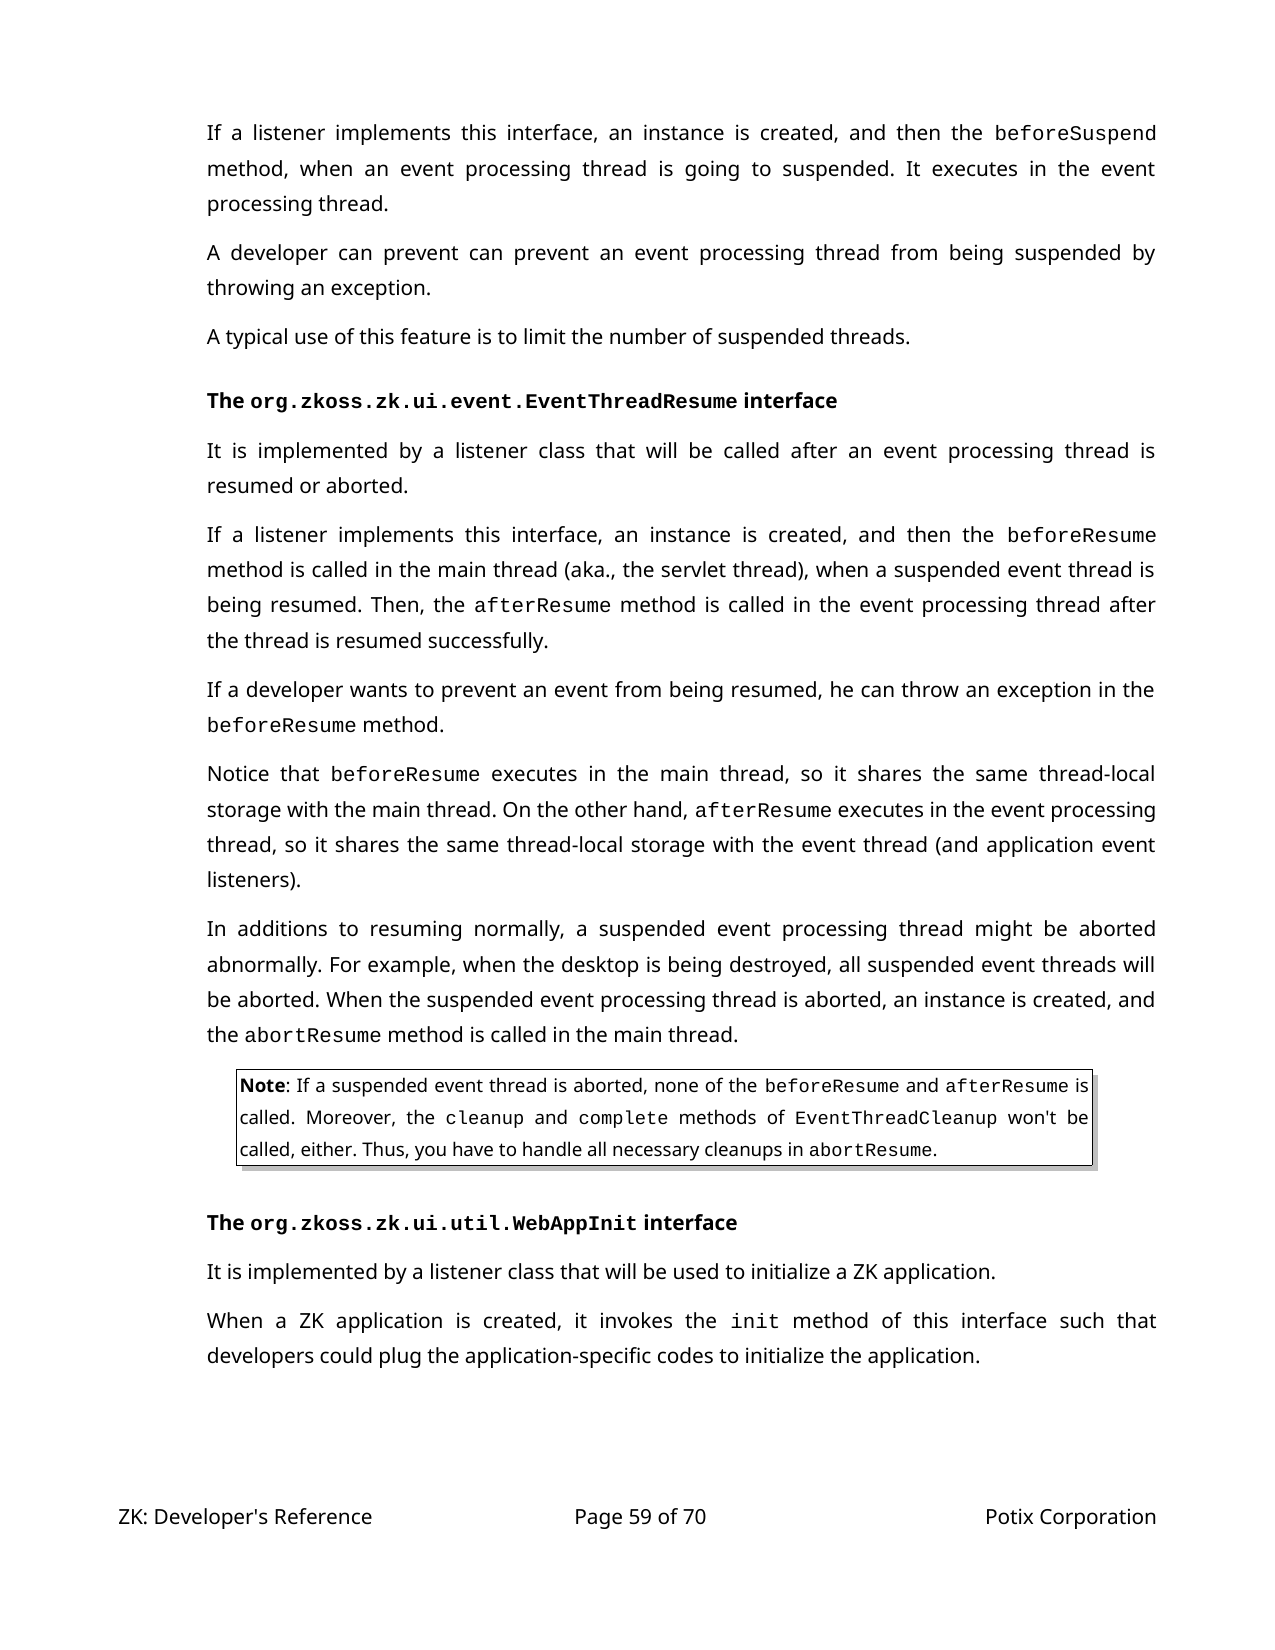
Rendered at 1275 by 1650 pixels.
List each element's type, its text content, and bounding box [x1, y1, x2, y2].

text Notice that beforeResume executes in the main thread, so it shares the same thread-local storage with the main thread. On the other hand, afterResume executes in the event processing thread, so it shares the same thread-local storage with the event thread (and application event listeners). [207, 759, 1157, 894]
text A developer can prevent can prevent an event processing thread from being suspended by throwing an exception. [207, 238, 1157, 301]
text It is implemented by a listener class that will be called after an event processing thread is resumed or aborted. [207, 436, 1157, 499]
subtitle The org.zkoss.zk.ui.util.WebAppInit interface [207, 1208, 1157, 1236]
text When a ZK application is created, it invokes the init method of this interface such that developers could plug the application-specific codes to initialize the application. [207, 1306, 1157, 1369]
text Note: If a suspended event thread is aborted, none of the beforeResume and afterResume is called. Moreover, the cleanup and complete methods of EventThreadCleanup won't be called, either. Thus, you have to handle all necessary cleanups in abortResume. [237, 1070, 1092, 1165]
text If a listener implements this interface, an instance is created, and then the beforeResume method is called in the main thread (aka., the servlet thread), when a suspended event thread is being resumed. Then, the afterResume method is called in the event processing thread after the thread is resumed successfully. [207, 520, 1157, 654]
text If a listener implements this interface, an instance is created, and then the beforeSuspend method, when an event processing thread is going to suspended. It executes in the event processing thread. [207, 118, 1157, 217]
text A typical use of this feature is to limit the number of suspended threads. [207, 322, 1157, 350]
text In additions to resuming normally, a suspended event processing thread might be aborted abnormally. For example, when the desktop is being destroyed, all suspended event threads will be aborted. When the suspended event processing thread is aborted, an instance is created, and the abortResume method is called in the main thread. [207, 914, 1157, 1049]
text It is implemented by a listener class that will be used to initialize a ZK application. [207, 1257, 1157, 1285]
subtitle The org.zkoss.zk.ui.event.EventThreadResume interface [207, 387, 1157, 415]
text If a developer wants to prevent an event from being resumed, he can throw an exception in the beforeResume method. [207, 675, 1157, 739]
